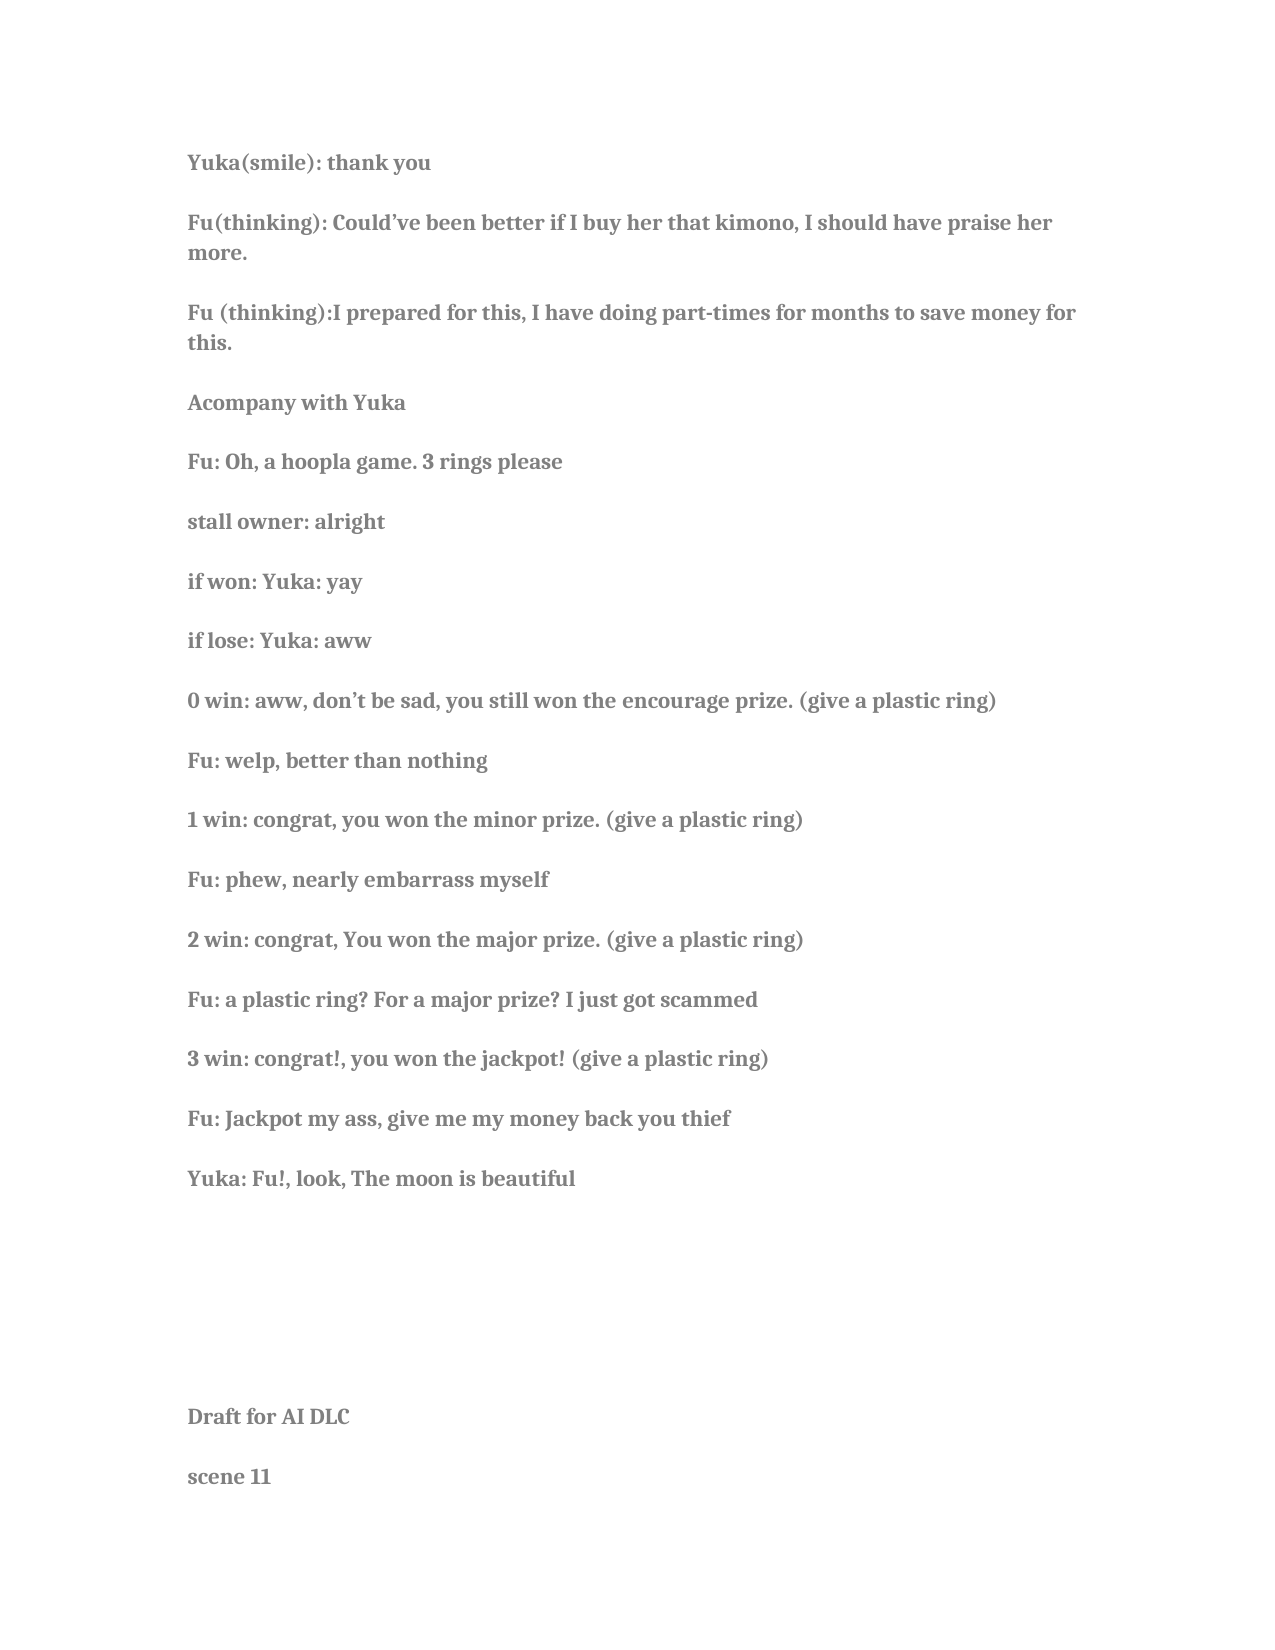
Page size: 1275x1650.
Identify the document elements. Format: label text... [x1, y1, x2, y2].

text 1 win: congrat, you won the minor prize. (give a plastic ring) [187, 807, 1087, 834]
text Draft for AI DLC [187, 1404, 1087, 1431]
text Fu: phew, nearly embarrass myself [187, 867, 1087, 893]
text stall owner: alright [187, 509, 1087, 535]
text Acompany with Yuka [187, 389, 1087, 416]
text Fu: welp, better than nothing [187, 748, 1087, 774]
text Fu(thinking): Could’ve been better if I buy her that kimono, I should have praise her more. [187, 210, 1087, 266]
text Fu: a plastic ring? For a major prize? I just got scammed [187, 986, 1087, 1013]
text 3 win: congrat!, you won the jackpot! (give a plastic ring) [187, 1046, 1087, 1072]
text 0 win: aww, don’t be sad, you still won the encourage prize. (give a plastic ring) [187, 688, 1087, 714]
text if won: Yuka: yay [187, 568, 1087, 595]
text scene 11 [187, 1464, 1087, 1490]
text Fu (thinking):I prepared for this, I have doing part-times for months to save money for this. [187, 299, 1087, 356]
text 2 win: congrat, You won the major prize. (give a plastic ring) [187, 927, 1087, 953]
text if lose: Yuka: aww [187, 628, 1087, 654]
text Fu: Jackpot my ass, give me my money back you thief [187, 1106, 1087, 1132]
text Fu: Oh, a hoopla game. 3 rings please [187, 449, 1087, 476]
text Yuka: Fu!, look, The moon is beautiful [187, 1165, 1087, 1192]
text Yuka(smile): thank you [187, 150, 1087, 176]
